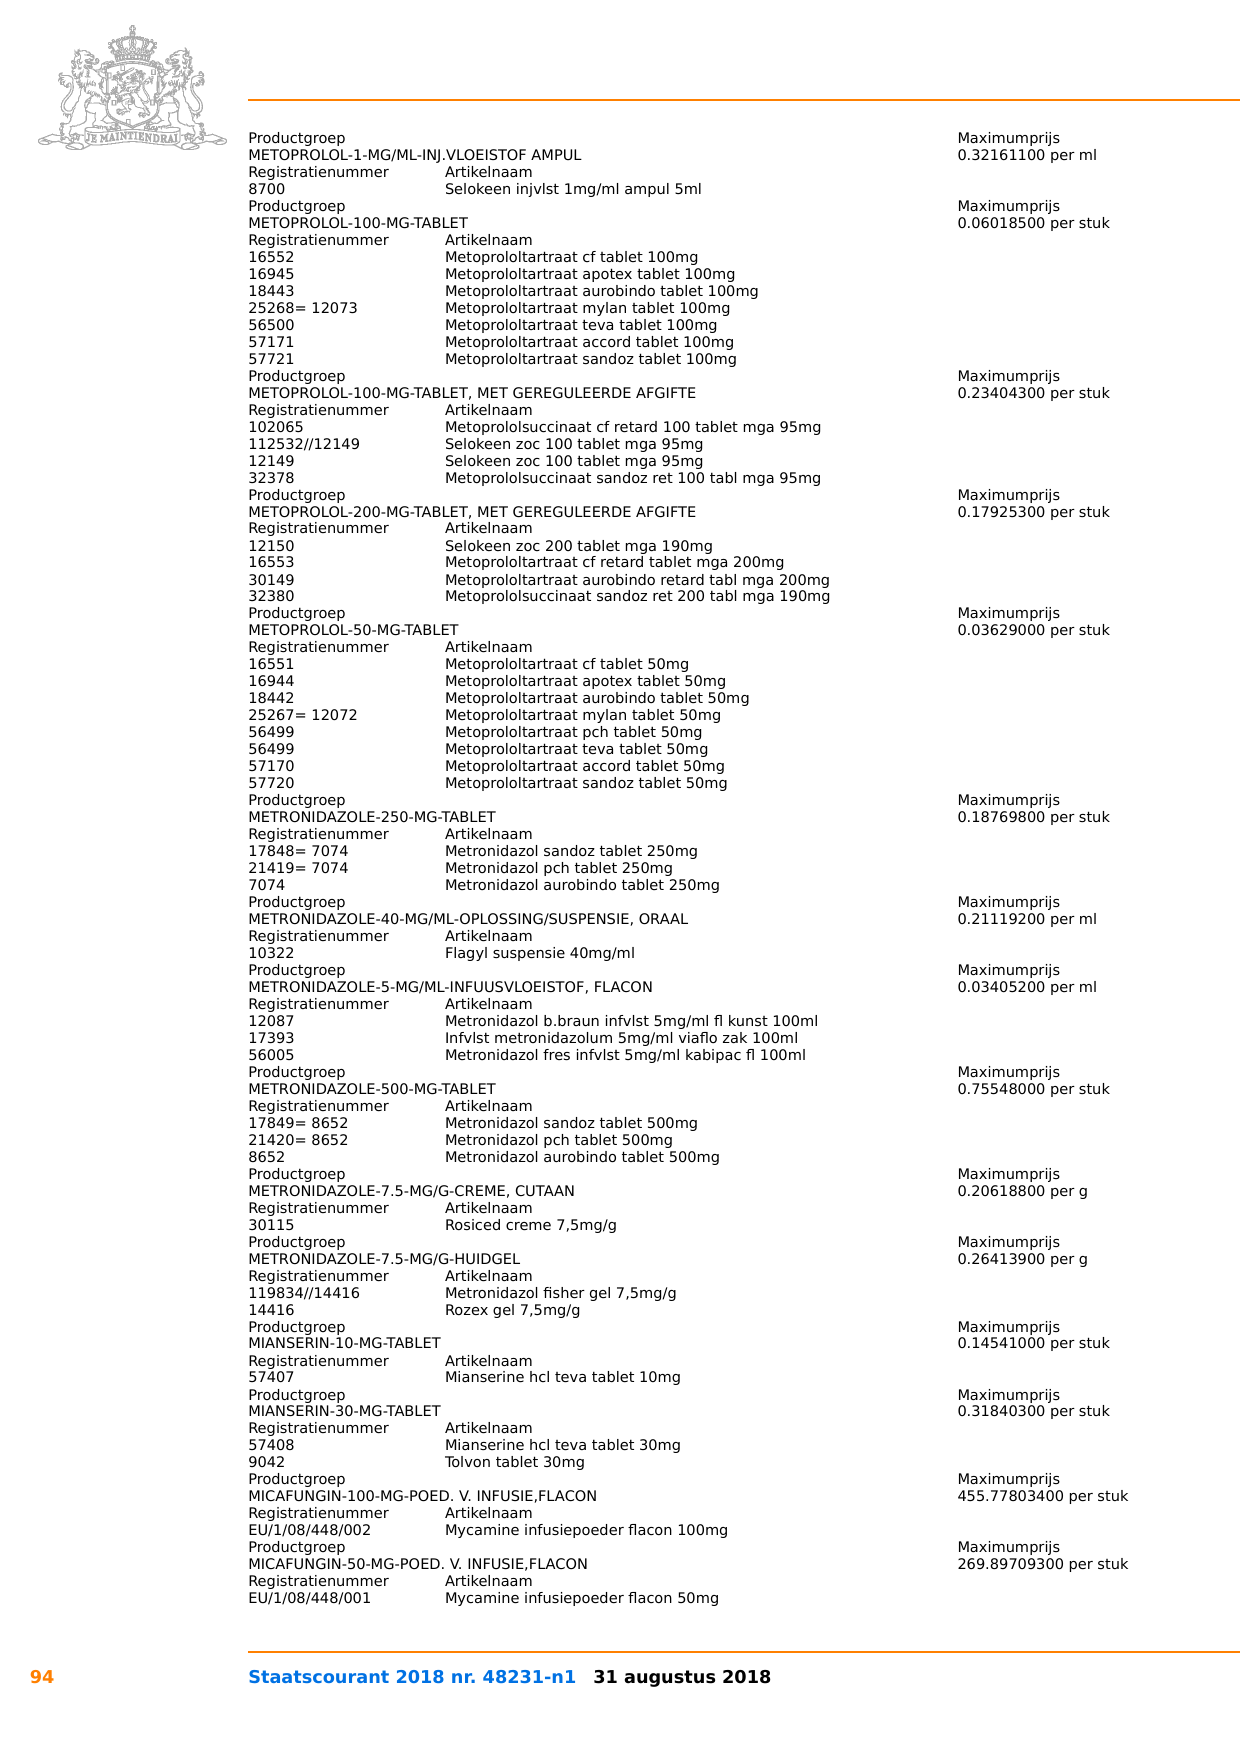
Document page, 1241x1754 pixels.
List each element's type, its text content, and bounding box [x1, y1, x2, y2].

table_cell 0.06018500 per stuk [951, 215, 1163, 232]
table_cell METOPROLOL-100-MG-TABLET, MET GEREGULEERDE AFGIFTE [248, 385, 951, 402]
table_cell [951, 588, 1163, 605]
table_cell METRONIDAZOLE-500-MG-TABLET [248, 1081, 951, 1098]
table_cell [951, 1285, 1163, 1301]
table_cell [951, 928, 1163, 945]
table_cell Productgroep [248, 1386, 439, 1403]
table_cell Maximumprijs [951, 1471, 1163, 1488]
table_cell [951, 538, 1163, 554]
table_cell Maximumprijs [951, 792, 1163, 809]
table_cell EU/1/08/448/001 [248, 1590, 439, 1607]
table_cell [951, 1098, 1163, 1115]
table_cell 16552 [248, 249, 439, 266]
table_cell [439, 1386, 951, 1403]
table_cell 57171 [248, 334, 439, 351]
table_cell 9042 [248, 1454, 439, 1471]
table_cell 14416 [248, 1301, 439, 1318]
table_cell 56499 [248, 724, 439, 741]
table_cell [951, 334, 1163, 351]
table_cell Productgroep [248, 1064, 439, 1081]
table_cell [951, 1217, 1163, 1233]
table_cell Registratienummer [248, 1200, 439, 1217]
table_cell Artikelnaam [439, 1573, 951, 1590]
table_cell Productgroep [248, 962, 439, 979]
table_cell 8700 [248, 181, 439, 198]
table_cell Metoprololsuccinaat sandoz ret 200 tabl mga 190mg [439, 588, 951, 605]
table_cell 25267= 12072 [248, 707, 439, 724]
table_cell [951, 419, 1163, 436]
table_cell 57408 [248, 1437, 439, 1454]
table_cell [439, 962, 951, 979]
table_cell [951, 1115, 1163, 1132]
table_cell Maximumprijs [951, 605, 1163, 622]
table_cell [951, 1369, 1163, 1386]
table_cell [951, 164, 1163, 181]
table_cell [951, 402, 1163, 418]
table_cell [439, 894, 951, 911]
table_cell 17848= 7074 [248, 843, 439, 860]
table_cell [951, 266, 1163, 283]
table_cell 0.32161100 per ml [951, 147, 1163, 164]
table_cell Productgroep [248, 368, 439, 384]
table_cell 56499 [248, 741, 439, 758]
table_cell METRONIDAZOLE-7.5-MG/G-HUIDGEL [248, 1251, 951, 1267]
table_cell Metoprololtartraat mylan tablet 100mg [439, 300, 951, 317]
table_cell Productgroep [248, 1166, 439, 1183]
table_cell 21420= 8652 [248, 1132, 439, 1149]
table_cell Metoprololtartraat cf tablet 100mg [439, 249, 951, 266]
table_cell [951, 520, 1163, 537]
table_cell [951, 453, 1163, 469]
table_cell 25268= 12073 [248, 300, 439, 317]
table_cell METRONIDAZOLE-40-MG/ML-OPLOSSING/SUSPENSIE, ORAAL [248, 911, 951, 928]
table_cell Artikelnaam [439, 520, 951, 537]
table_cell Metronidazol sandoz tablet 500mg [439, 1115, 951, 1132]
table_cell Productgroep [248, 1319, 439, 1335]
table_cell [951, 656, 1163, 673]
table_cell [439, 1234, 951, 1251]
table_cell Metoprololtartraat aurobindo tablet 100mg [439, 283, 951, 300]
table_cell Maximumprijs [951, 1166, 1163, 1183]
table_cell [951, 826, 1163, 843]
table_cell Metronidazol pch tablet 250mg [439, 860, 951, 877]
table_cell 0.17925300 per stuk [951, 504, 1163, 520]
table_cell 12150 [248, 538, 439, 554]
table_cell Registratienummer [248, 164, 439, 181]
table_cell Metronidazol fisher gel 7,5mg/g [439, 1285, 951, 1301]
table_cell [439, 486, 951, 503]
table_cell Artikelnaam [439, 1505, 951, 1522]
table_cell METOPROLOL-200-MG-TABLET, MET GEREGULEERDE AFGIFTE [248, 504, 951, 520]
table_cell METOPROLOL-50-MG-TABLET [248, 622, 951, 639]
table_cell 30115 [248, 1217, 439, 1233]
table_cell [951, 571, 1163, 588]
table_cell [951, 758, 1163, 775]
table_cell 0.23404300 per stuk [951, 385, 1163, 402]
table_cell 102065 [248, 419, 439, 436]
table_cell 16551 [248, 656, 439, 673]
table_cell [951, 1590, 1163, 1607]
table_cell Maximumprijs [951, 1539, 1163, 1556]
table_cell Maximumprijs [951, 894, 1163, 911]
table_cell METOPROLOL-1-MG/ML-INJ.VLOEISTOF AMPUL [248, 147, 951, 164]
table_cell Metoprololtartraat accord tablet 50mg [439, 758, 951, 775]
table_cell 57170 [248, 758, 439, 775]
table_cell Metronidazol sandoz tablet 250mg [439, 843, 951, 860]
table_cell Artikelnaam [439, 402, 951, 418]
table_cell Metoprololsuccinaat cf retard 100 tablet mga 95mg [439, 419, 951, 436]
table_cell Productgroep [248, 1471, 439, 1488]
table_cell [439, 1539, 951, 1556]
table_cell Artikelnaam [439, 928, 951, 945]
table_cell Metoprololtartraat apotex tablet 50mg [439, 673, 951, 690]
table_cell [951, 690, 1163, 707]
table_cell Maximumprijs [951, 130, 1163, 147]
table_cell EU/1/08/448/002 [248, 1522, 439, 1539]
table_cell Maximumprijs [951, 1319, 1163, 1335]
table_cell 30149 [248, 571, 439, 588]
table_cell Artikelnaam [439, 996, 951, 1013]
table_cell Metoprololtartraat sandoz tablet 50mg [439, 775, 951, 792]
table_cell 32378 [248, 470, 439, 486]
table_cell Registratienummer [248, 826, 439, 843]
table_cell [951, 232, 1163, 249]
table_cell Registratienummer [248, 996, 439, 1013]
table_cell Artikelnaam [439, 1353, 951, 1369]
table_cell [439, 1471, 951, 1488]
table_cell [951, 1030, 1163, 1047]
table_cell METRONIDAZOLE-5-MG/ML-INFUUSVLOEISTOF, FLACON [248, 979, 951, 996]
table_cell [951, 673, 1163, 690]
table_cell Artikelnaam [439, 232, 951, 249]
table_cell Metoprololtartraat mylan tablet 50mg [439, 707, 951, 724]
table_cell [951, 1149, 1163, 1166]
table_cell Maximumprijs [951, 486, 1163, 503]
table_cell Registratienummer [248, 1505, 439, 1522]
table_cell Infvlst metronidazolum 5mg/ml viaflo zak 100ml [439, 1030, 951, 1047]
table_cell Mianserine hcl teva tablet 30mg [439, 1437, 951, 1454]
table_cell [951, 181, 1163, 198]
table_cell Metoprololtartraat sandoz tablet 100mg [439, 351, 951, 368]
table_cell Metoprololtartraat apotex tablet 100mg [439, 266, 951, 283]
table_cell Registratienummer [248, 1268, 439, 1284]
table_cell 119834//14416 [248, 1285, 439, 1301]
table_cell Maximumprijs [951, 962, 1163, 979]
table_cell [951, 1420, 1163, 1437]
table_cell Registratienummer [248, 928, 439, 945]
table_cell [951, 470, 1163, 486]
table_cell [951, 639, 1163, 656]
table_cell 56500 [248, 317, 439, 334]
table_cell Flagyl suspensie 40mg/ml [439, 945, 951, 962]
table_cell Artikelnaam [439, 1420, 951, 1437]
table_cell 16944 [248, 673, 439, 690]
table_cell [951, 1268, 1163, 1284]
table_cell [951, 1573, 1163, 1590]
table_cell Metronidazol aurobindo tablet 500mg [439, 1149, 951, 1166]
table_cell [951, 860, 1163, 877]
table_cell [439, 198, 951, 215]
table_cell 10322 [248, 945, 439, 962]
table_cell [951, 1200, 1163, 1217]
table_cell Productgroep [248, 1234, 439, 1251]
table_cell [439, 792, 951, 809]
table_cell 0.03405200 per ml [951, 979, 1163, 996]
table_cell [951, 1437, 1163, 1454]
table_cell 57720 [248, 775, 439, 792]
table_cell [951, 707, 1163, 724]
table_cell 21419= 7074 [248, 860, 439, 877]
table_cell 17849= 8652 [248, 1115, 439, 1132]
table_cell [951, 1047, 1163, 1064]
table_cell METRONIDAZOLE-250-MG-TABLET [248, 809, 951, 826]
table_cell Artikelnaam [439, 826, 951, 843]
table_cell Selokeen zoc 100 tablet mga 95mg [439, 453, 951, 469]
table_cell Metoprololsuccinaat sandoz ret 100 tabl mga 95mg [439, 470, 951, 486]
table_cell Selokeen injvlst 1mg/ml ampul 5ml [439, 181, 951, 198]
table_cell Productgroep [248, 605, 439, 622]
table_cell 0.20618800 per g [951, 1183, 1163, 1199]
table_cell Metoprololtartraat pch tablet 50mg [439, 724, 951, 741]
table_cell Rozex gel 7,5mg/g [439, 1301, 951, 1318]
table_cell Productgroep [248, 130, 439, 147]
table_cell Registratienummer [248, 639, 439, 656]
table_cell [951, 1522, 1163, 1539]
table_cell 57407 [248, 1369, 439, 1386]
table_cell Metoprololtartraat cf retard tablet mga 200mg [439, 554, 951, 571]
table_cell 8652 [248, 1149, 439, 1166]
table_cell METOPROLOL-100-MG-TABLET [248, 215, 951, 232]
table_cell 269.89709300 per stuk [951, 1556, 1163, 1573]
table_cell Maximumprijs [951, 1386, 1163, 1403]
table_cell [439, 1319, 951, 1335]
table_cell Metronidazol b.braun infvlst 5mg/ml fl kunst 100ml [439, 1013, 951, 1030]
table_cell Productgroep [248, 894, 439, 911]
table_cell [439, 1064, 951, 1081]
table_cell 57721 [248, 351, 439, 368]
table_cell Metoprololtartraat teva tablet 100mg [439, 317, 951, 334]
table_cell [439, 605, 951, 622]
table_cell [951, 317, 1163, 334]
table_cell [951, 1505, 1163, 1522]
table_cell Registratienummer [248, 232, 439, 249]
table_cell [951, 249, 1163, 266]
table_cell Maximumprijs [951, 368, 1163, 384]
table_cell Registratienummer [248, 1420, 439, 1437]
table_cell Artikelnaam [439, 1098, 951, 1115]
table_cell Metronidazol aurobindo tablet 250mg [439, 877, 951, 894]
table_cell [951, 300, 1163, 317]
table_cell Maximumprijs [951, 198, 1163, 215]
table_cell Productgroep [248, 1539, 439, 1556]
table_cell Selokeen zoc 200 tablet mga 190mg [439, 538, 951, 554]
table_cell [951, 436, 1163, 452]
table_cell [951, 283, 1163, 300]
table_cell [951, 351, 1163, 368]
table_cell 56005 [248, 1047, 439, 1064]
table_cell METRONIDAZOLE-7.5-MG/G-CREME, CUTAAN [248, 1183, 951, 1199]
table_cell [951, 1301, 1163, 1318]
table_cell 18443 [248, 283, 439, 300]
table_cell Metoprololtartraat cf tablet 50mg [439, 656, 951, 673]
table_cell [951, 724, 1163, 741]
table_cell Productgroep [248, 198, 439, 215]
table_cell Artikelnaam [439, 164, 951, 181]
table_cell Registratienummer [248, 520, 439, 537]
table_cell 0.14541000 per stuk [951, 1335, 1163, 1352]
table_cell [951, 775, 1163, 792]
table_cell Registratienummer [248, 1353, 439, 1369]
table_cell 18442 [248, 690, 439, 707]
table_cell 7074 [248, 877, 439, 894]
table_cell [439, 130, 951, 147]
table_cell Productgroep [248, 486, 439, 503]
table_cell 0.31840300 per stuk [951, 1403, 1163, 1420]
table_cell Tolvon tablet 30mg [439, 1454, 951, 1471]
table_cell Metoprololtartraat accord tablet 100mg [439, 334, 951, 351]
table_cell Registratienummer [248, 402, 439, 418]
table_cell Metoprololtartraat aurobindo tablet 50mg [439, 690, 951, 707]
table_cell Metoprololtartraat teva tablet 50mg [439, 741, 951, 758]
table_cell [951, 741, 1163, 758]
table_cell 16553 [248, 554, 439, 571]
table_cell Mycamine infusiepoeder flacon 100mg [439, 1522, 951, 1539]
table_cell 0.21119200 per ml [951, 911, 1163, 928]
table_cell [951, 877, 1163, 894]
table_cell 12087 [248, 1013, 439, 1030]
table_cell Metronidazol pch tablet 500mg [439, 1132, 951, 1149]
table_cell 12149 [248, 453, 439, 469]
table_cell Rosiced creme 7,5mg/g [439, 1217, 951, 1233]
table_cell Productgroep [248, 792, 439, 809]
picture [38, 25, 227, 150]
table_cell Metronidazol fres infvlst 5mg/ml kabipac fl 100ml [439, 1047, 951, 1064]
table_cell Artikelnaam [439, 639, 951, 656]
table_cell [951, 554, 1163, 571]
table_cell [951, 1013, 1163, 1030]
table_cell 16945 [248, 266, 439, 283]
table_cell [951, 1353, 1163, 1369]
table_cell MIANSERIN-10-MG-TABLET [248, 1335, 951, 1352]
table_cell 0.18769800 per stuk [951, 809, 1163, 826]
table_cell [951, 945, 1163, 962]
table_cell Artikelnaam [439, 1268, 951, 1284]
table_cell 112532//12149 [248, 436, 439, 452]
table_cell [951, 1454, 1163, 1471]
table_cell [439, 1166, 951, 1183]
table_cell [951, 1132, 1163, 1149]
table_cell Registratienummer [248, 1098, 439, 1115]
table_cell [439, 368, 951, 384]
table_cell Metoprololtartraat aurobindo retard tabl mga 200mg [439, 571, 951, 588]
table_cell MIANSERIN-30-MG-TABLET [248, 1403, 951, 1420]
table_cell 0.26413900 per g [951, 1251, 1163, 1267]
table_cell Maximumprijs [951, 1234, 1163, 1251]
table_cell Mycamine infusiepoeder flacon 50mg [439, 1590, 951, 1607]
table_cell Registratienummer [248, 1573, 439, 1590]
table_cell Mianserine hcl teva tablet 10mg [439, 1369, 951, 1386]
table_cell Maximumprijs [951, 1064, 1163, 1081]
table_cell 0.75548000 per stuk [951, 1081, 1163, 1098]
table_cell [951, 843, 1163, 860]
table_cell 32380 [248, 588, 439, 605]
table_cell [951, 996, 1163, 1013]
table_cell MICAFUNGIN-50-MG-POED. V. INFUSIE,FLACON [248, 1556, 951, 1573]
table_cell Artikelnaam [439, 1200, 951, 1217]
table_cell 0.03629000 per stuk [951, 622, 1163, 639]
table_cell Selokeen zoc 100 tablet mga 95mg [439, 436, 951, 452]
table_cell 455.77803400 per stuk [951, 1488, 1163, 1505]
table_cell MICAFUNGIN-100-MG-POED. V. INFUSIE,FLACON [248, 1488, 951, 1505]
table_cell 17393 [248, 1030, 439, 1047]
